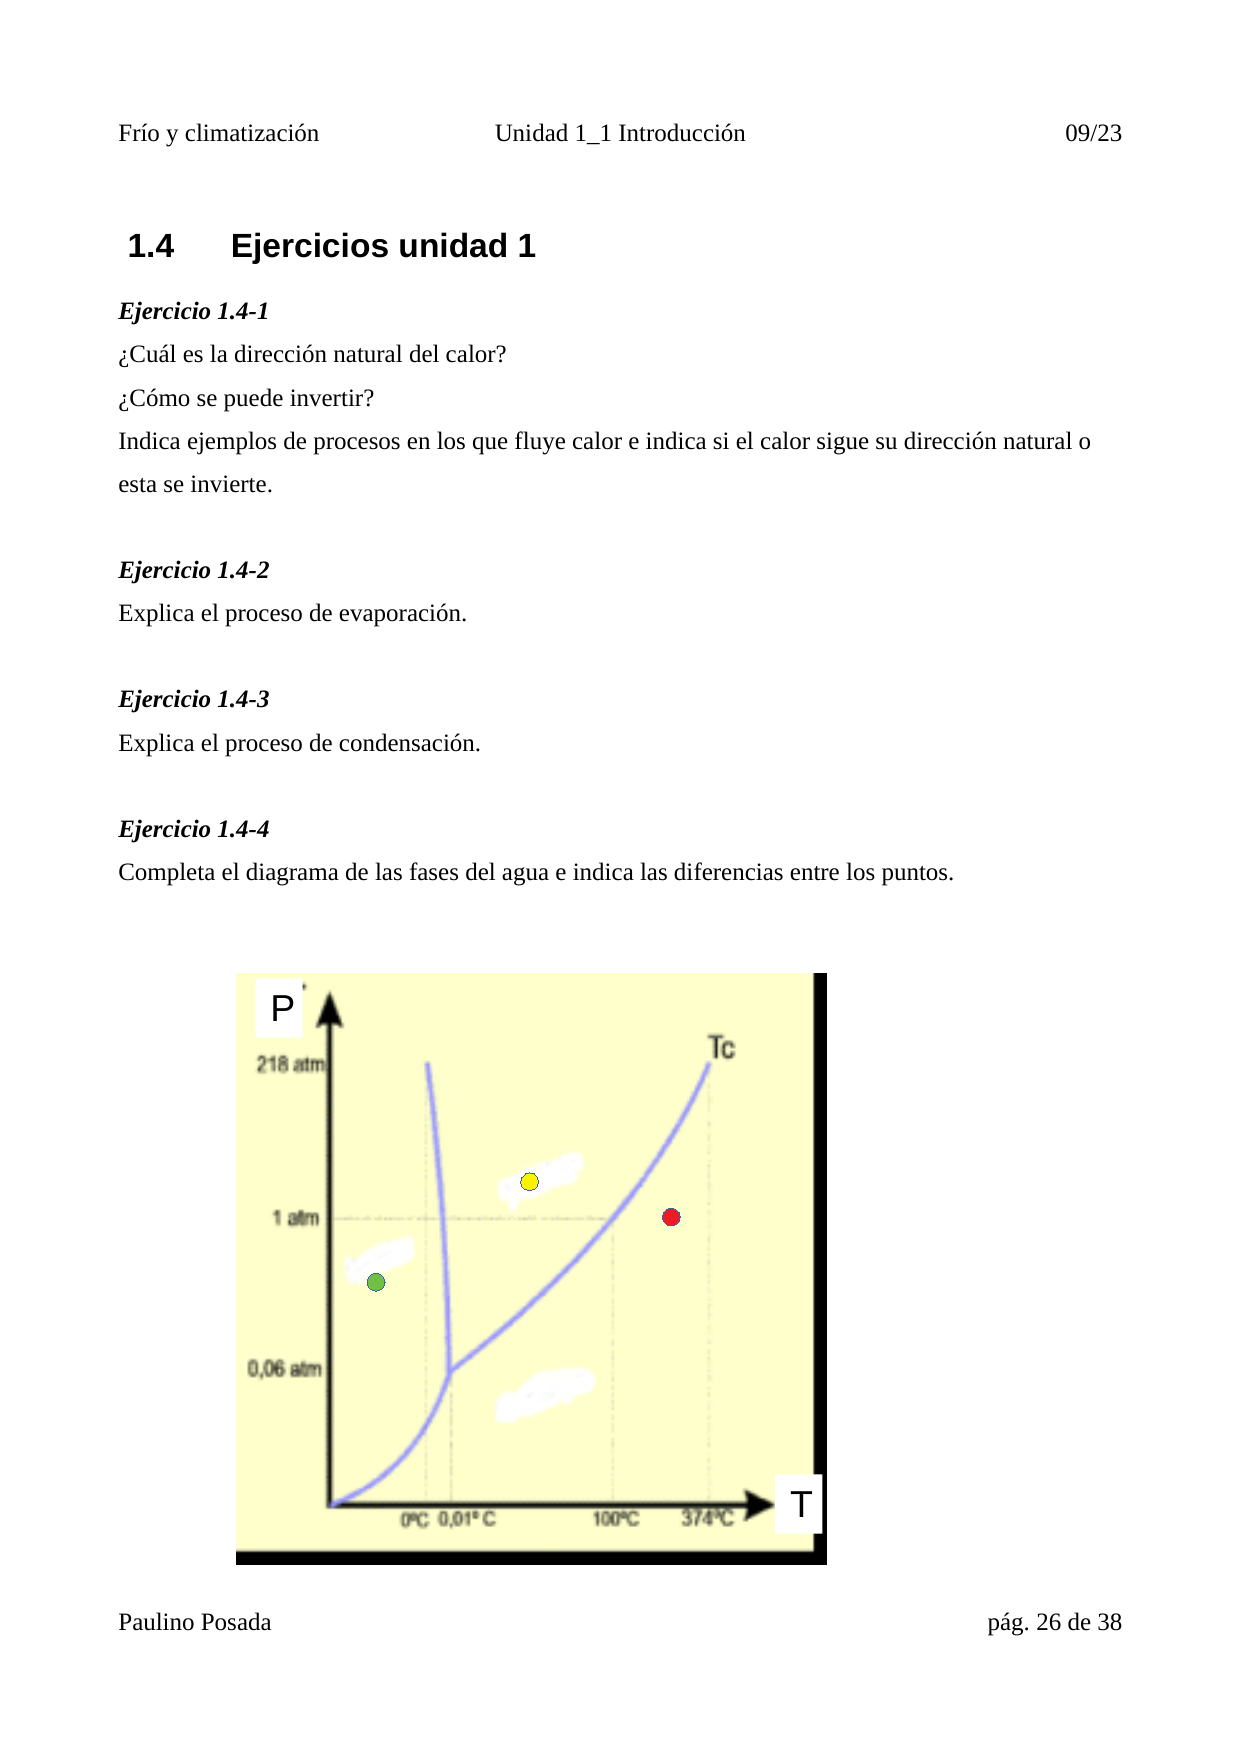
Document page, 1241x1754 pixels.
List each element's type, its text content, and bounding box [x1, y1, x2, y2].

text Ejercicio 1.4-3 [118, 684, 1122, 713]
text Ejercicio 1.4-2 [118, 555, 1122, 584]
text Completa el diagrama de las fases del agua e indica las diferencias entre los puntos. [118, 857, 1122, 886]
subtitle Ejercicios unidad 1 [118, 226, 1122, 264]
picture [236, 973, 827, 1565]
text Explica el proceso de condensación. [118, 728, 1122, 756]
text Indica ejemplos de procesos en los que fluye calor e indica si el calor sigue su dirección natural o esta se invierte. [118, 426, 1122, 498]
text ¿Cómo se puede invertir? [118, 383, 1122, 411]
text Ejercicio 1.4-4 [118, 814, 1122, 843]
text Explica el proceso de evaporación. [118, 598, 1122, 627]
text ¿Cuál es la dirección natural del calor? [118, 339, 1122, 368]
text Ejercicio 1.4-1 [118, 296, 1122, 325]
